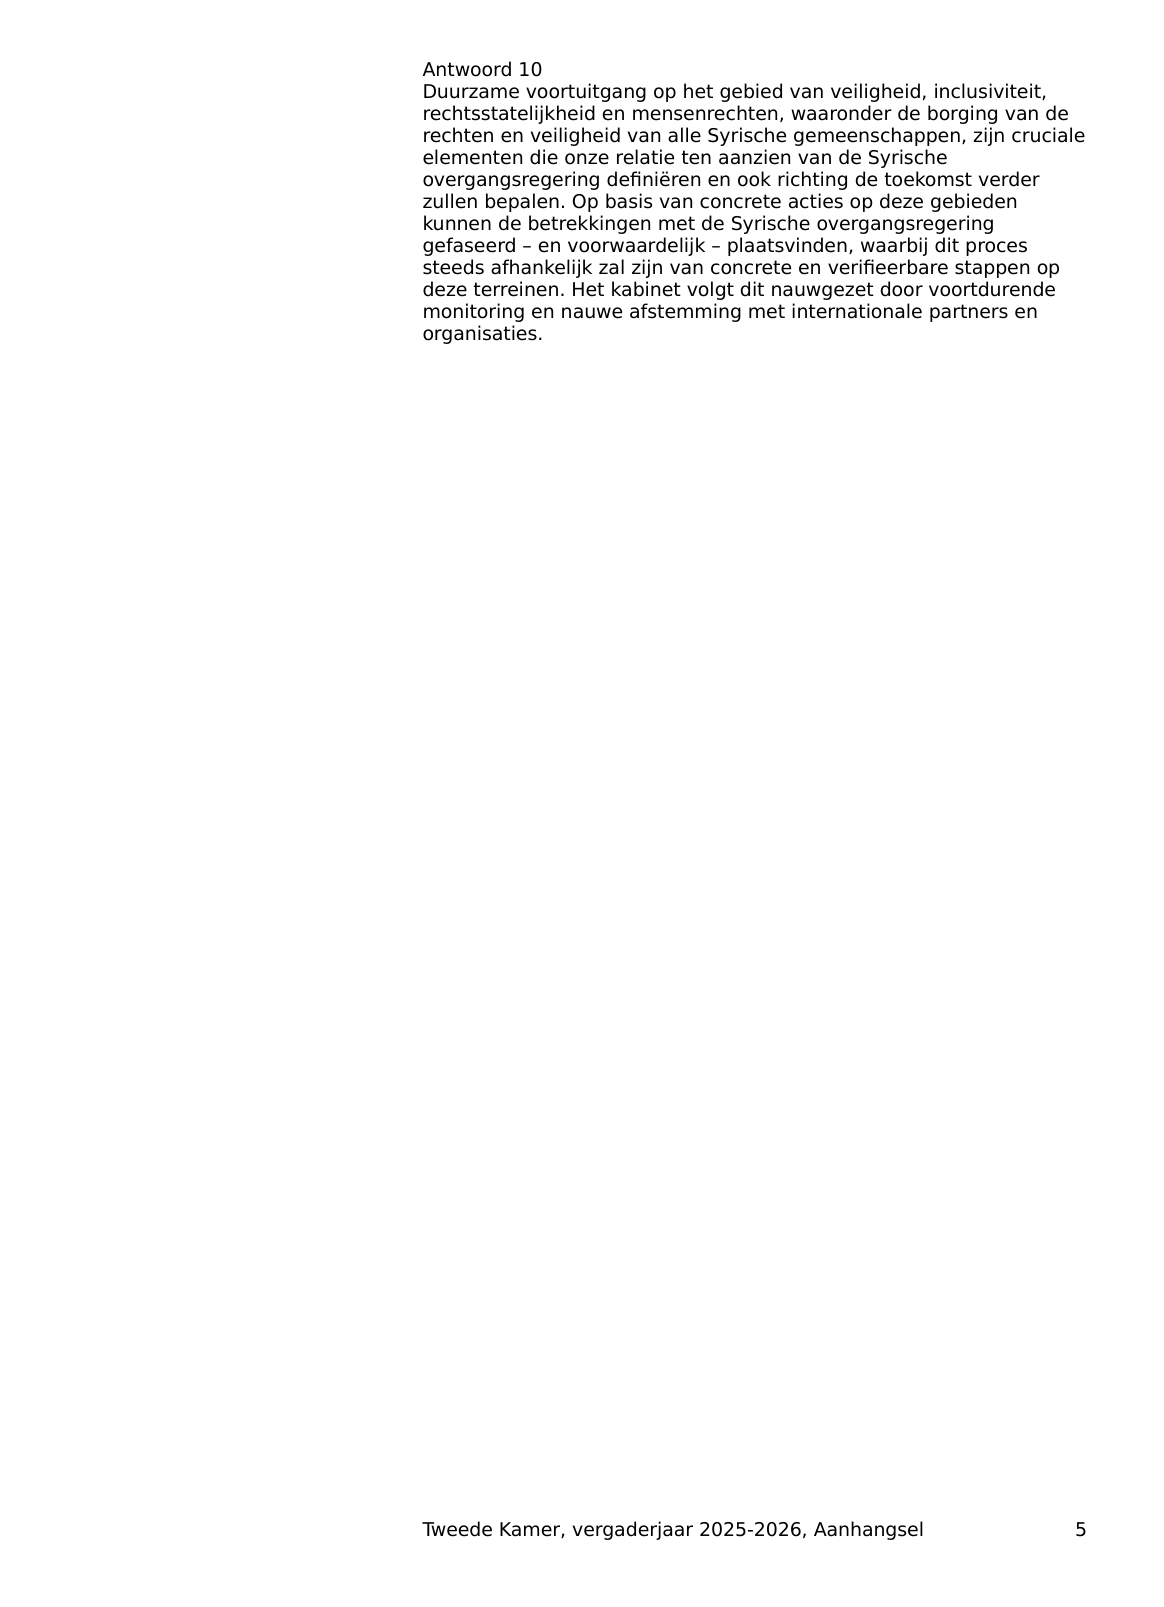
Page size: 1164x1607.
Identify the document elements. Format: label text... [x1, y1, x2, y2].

text Antwoord 10 [422, 59, 1087, 81]
text Duurzame voortuitgang op het gebied van veiligheid, inclusiviteit, rechtsstatelijkheid en mensenrechten, waaronder de borging van de rechten en veiligheid van alle Syrische gemeenschappen, zijn cruciale elementen die onze relatie ten aanzien van de Syrische overgangsregering definiëren en ook richting de toekomst verder zullen bepalen. Op basis van concrete acties op deze gebieden kunnen de betrekkingen met de Syrische overgangsregering gefaseerd – en voorwaardelijk – plaatsvinden, waarbij dit proces steeds afhankelijk zal zijn van concrete en verifieerbare stappen op deze terreinen. Het kabinet volgt dit nauwgezet door voortdurende monitoring en nauwe afstemming met internationale partners en organisaties. [422, 81, 1087, 345]
